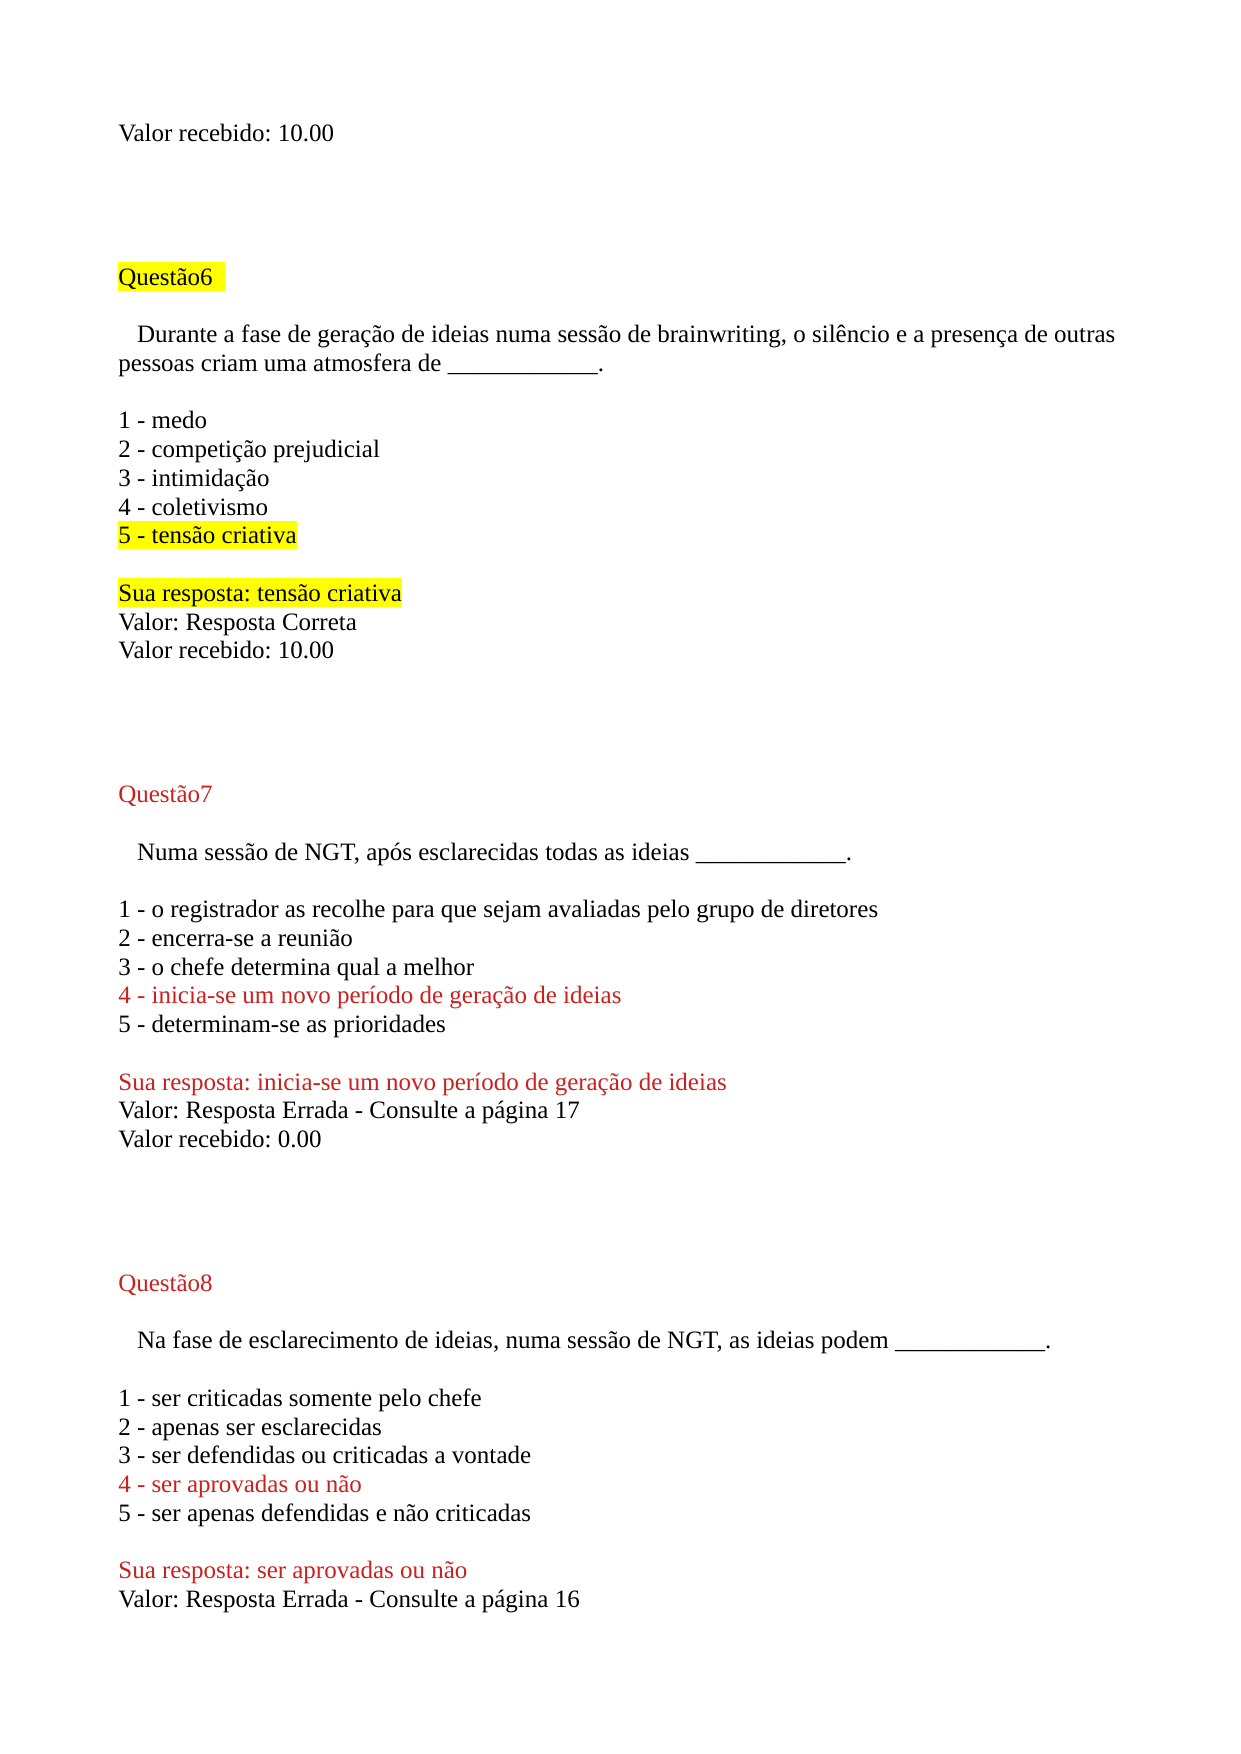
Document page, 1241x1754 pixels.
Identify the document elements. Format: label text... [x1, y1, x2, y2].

text 4 - coletivismo [118, 492, 1122, 521]
text 2 - competição prejudicial [118, 434, 1122, 463]
text 3 - ser defendidas ou criticadas a vontade [118, 1441, 1122, 1469]
text 1 - ser criticadas somente pelo chefe [118, 1383, 1122, 1412]
text 4 - inicia-se um novo período de geração de ideias [118, 981, 1122, 1009]
text Questão8 [118, 1268, 1122, 1297]
text Durante a fase de geração de ideias numa sessão de brainwriting, o silêncio e a presença de outras pessoas criam uma atmosfera de ____________. [118, 319, 1122, 377]
text Na fase de esclarecimento de ideias, numa sessão de NGT, as ideias podem ____________. [118, 1326, 1122, 1354]
text Valor recebido: 0.00 [118, 1124, 1122, 1153]
text 2 - apenas ser esclarecidas [118, 1412, 1122, 1441]
text Valor: Resposta Errada - Consulte a página 16 [118, 1584, 1122, 1613]
text Valor recebido: 10.00 [118, 636, 1122, 664]
text Valor: Resposta Errada - Consulte a página 17 [118, 1096, 1122, 1124]
text 1 - medo [118, 406, 1122, 434]
text 3 - o chefe determina qual a melhor [118, 952, 1122, 981]
text 3 - intimidação [118, 463, 1122, 492]
text 2 - encerra-se a reunião [118, 923, 1122, 952]
text Questão6 [118, 262, 1122, 291]
text Numa sessão de NGT, após esclarecidas todas as ideias ____________. [118, 837, 1122, 866]
text Questão7 [118, 779, 1122, 808]
text Valor recebido: 10.00 [118, 118, 1122, 147]
text Sua resposta: ser aprovadas ou não [118, 1556, 1122, 1584]
text Valor: Resposta Correta [118, 607, 1122, 636]
text Sua resposta: tensão criativa [118, 578, 1122, 607]
text 5 - determinam-se as prioridades [118, 1009, 1122, 1038]
text Sua resposta: inicia-se um novo período de geração de ideias [118, 1067, 1122, 1096]
text 5 - tensão criativa [118, 521, 1122, 549]
text 5 - ser apenas defendidas e não criticadas [118, 1498, 1122, 1527]
text 1 - o registrador as recolhe para que sejam avaliadas pelo grupo de diretores [118, 894, 1122, 923]
text 4 - ser aprovadas ou não [118, 1469, 1122, 1498]
